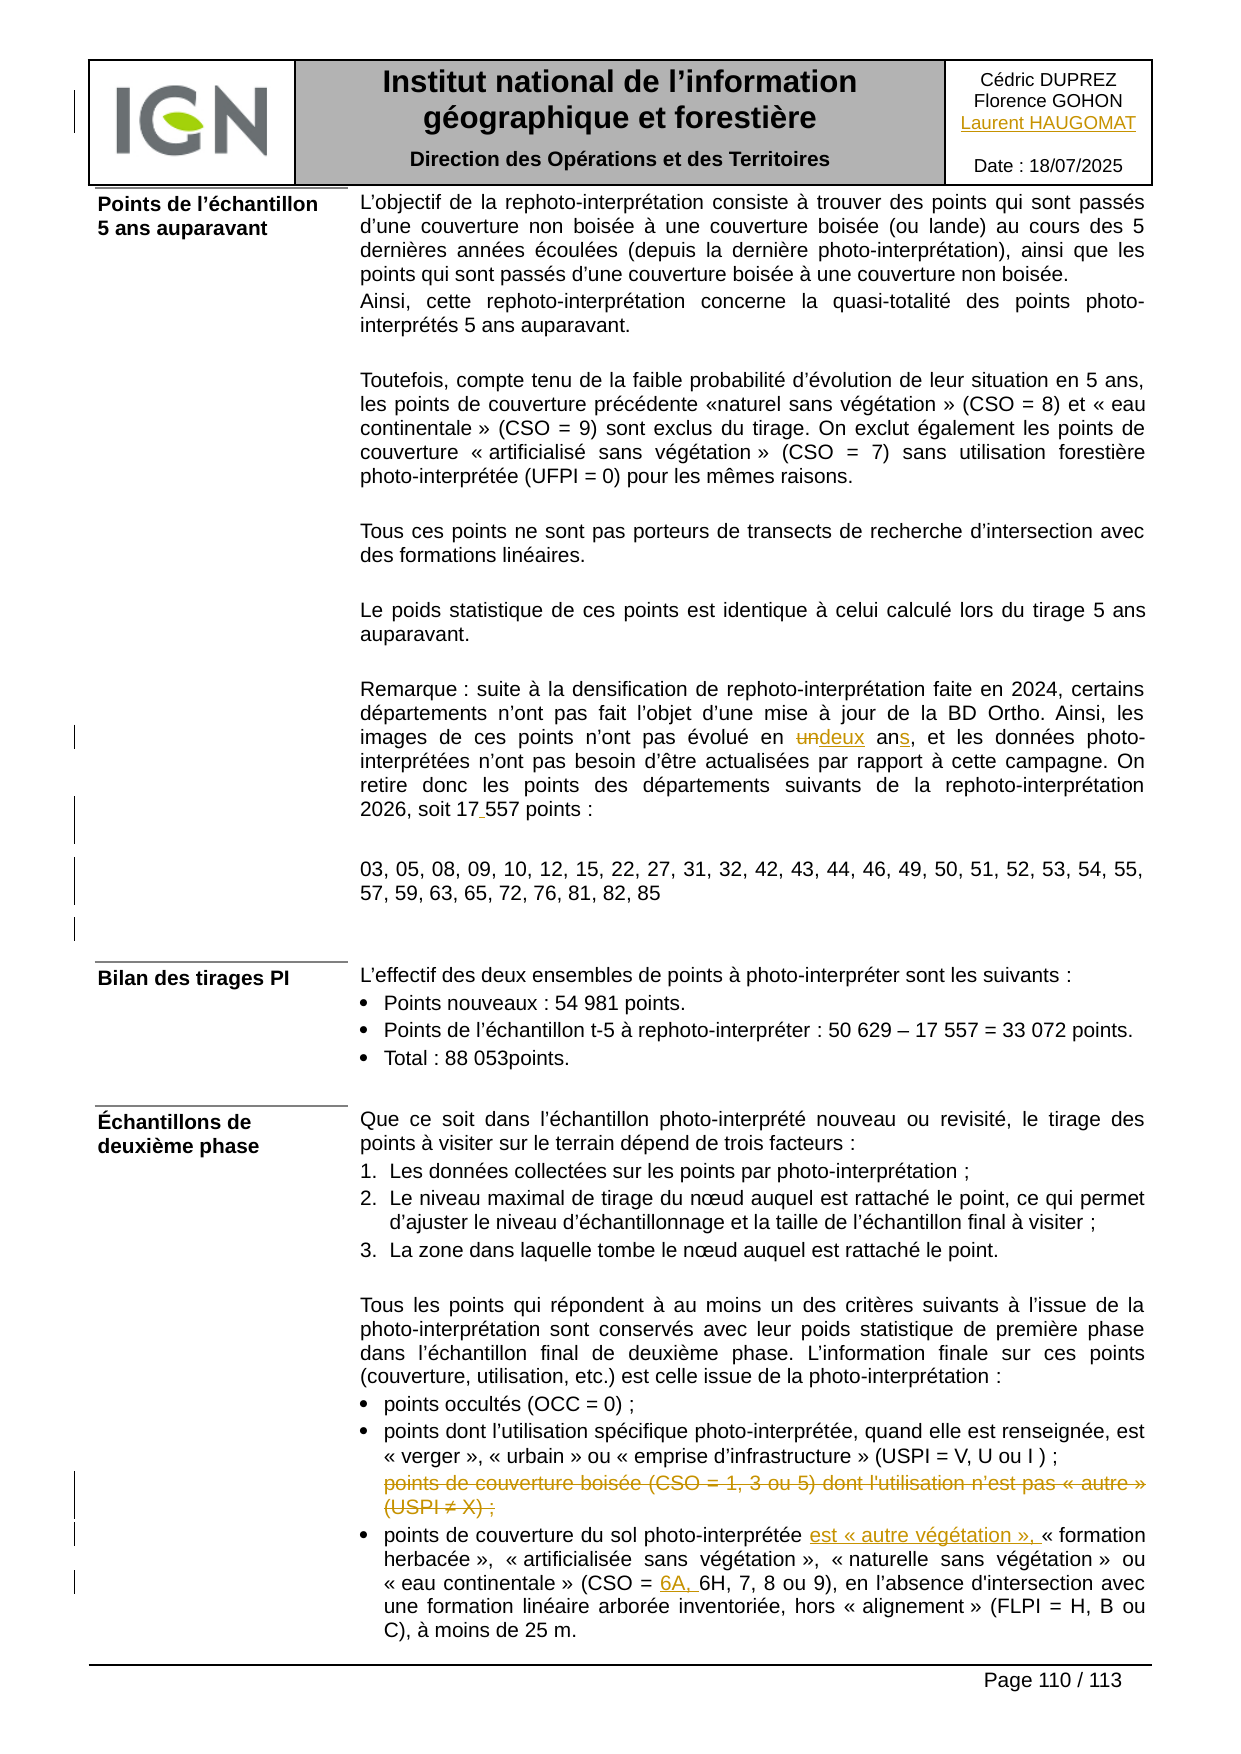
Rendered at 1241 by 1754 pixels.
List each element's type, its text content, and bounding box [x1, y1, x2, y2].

table_cell L’effectif des deux ensembles de points à photo-interpréter sont les suivants : Points nouveaux : 54 981 points. Points de l’échantillon t-5 à rephoto-interpréter : 50 629 – 17 557 = 33 072 points. Total : 88 053points. [354, 960, 1152, 1103]
table_cell L’objectif de la rephoto-interprétation consiste à trouver des points qui sont passés d’une couverture non boisée à une couverture boisée (ou lande) au cours des 5 dernières années écoulées (depuis la dernière photo-interprétation), ainsi que les points qui sont passés d’une couverture boisée à une couverture non boisée. Ainsi, cette rephoto-interprétation concerne la quasi-totalité des points photo-interprétés 5 ans auparavant. Toutefois, compte tenu de la faible probabilité d’évolution de leur situation en 5 ans, les points de couverture précédente «naturel sans végétation » (CSO = 8) et « eau continentale » (CSO = 9) sont exclus du tirage. On exclut également les points de couverture « artificialisé sans végétation » (CSO = 7) sans utilisation forestière photo-interprétée (UFPI = 0) pour les mêmes raisons. Tous ces points ne sont pas porteurs de transects de recherche d’intersection avec des formations linéaires. Le poids statistique de ces points est identique à celui calculé lors du tirage 5 ans auparavant. Remarque : suite à la densification de rephoto-interprétation faite en 2024, certains départements n’ont pas fait l’objet d’une mise à jour de la BD Ortho. Ainsi, les images de ces points n’ont pas évolué en deux ans, et les données photo-interprétées n’ont pas besoin d’être actualisées par rapport à cette campagne. On retire donc les points des départements suivants de la rephoto-interprétation 2026, soit 17 557 points : 03, 05, 08, 09, 10, 12, 15, 22, 27, 31, 32, 42, 43, 44, 46, 49, 50, 51, 52, 53, 54, 55, 57, 59, 63, 65, 72, 76, 81, 82, 85 [354, 186, 1152, 960]
table_cell Échantillons de deuxième phase [89, 1104, 354, 1648]
picture [91, 62, 293, 180]
table_cell Bilan des tirages PI [89, 960, 354, 1103]
table_cell Points de l’échantillon 5 ans auparavant [89, 186, 354, 960]
table_cell Que ce soit dans l’échantillon photo-interprété nouveau ou revisité, le tirage des points à visiter sur le terrain dépend de trois facteurs : Les données collectées sur les points par photo-interprétation ; Le niveau maximal de tirage du nœud auquel est rattaché le point, ce qui permet d’ajuster le niveau d’échantillonnage et la taille de l’échantillon final à visiter ; La zone dans laquelle tombe le nœud auquel est rattaché le point. Tous les points qui répondent à au moins un des critères suivants à l’issue de la photo-interprétation sont conservés avec leur poids statistique de première phase dans l’échantillon final de deuxième phase. L’information finale sur ces points (couverture, utilisation, etc.) est celle issue de la photo-interprétation : points occultés (OCC = 0) ; points dont l’utilisation spécifique photo-interprétée, quand elle est renseignée, est « verger », « urbain » ou « emprise d’infrastructure » (USPI = V, U ou I ) ; points de couverture du sol photo-interprétée est « autre végétation », « formation herbacée », « artificialisée sans végétation », « naturelle sans végétation » ou « eau continentale » (CSO = 6A, 6H, 7, 8 ou 9), en l’absence d'intersection avec une formation linéaire arborée inventoriée, hors « alignement » (FLPI = H, B ou C), à moins de 25 m. [354, 1104, 1152, 1648]
